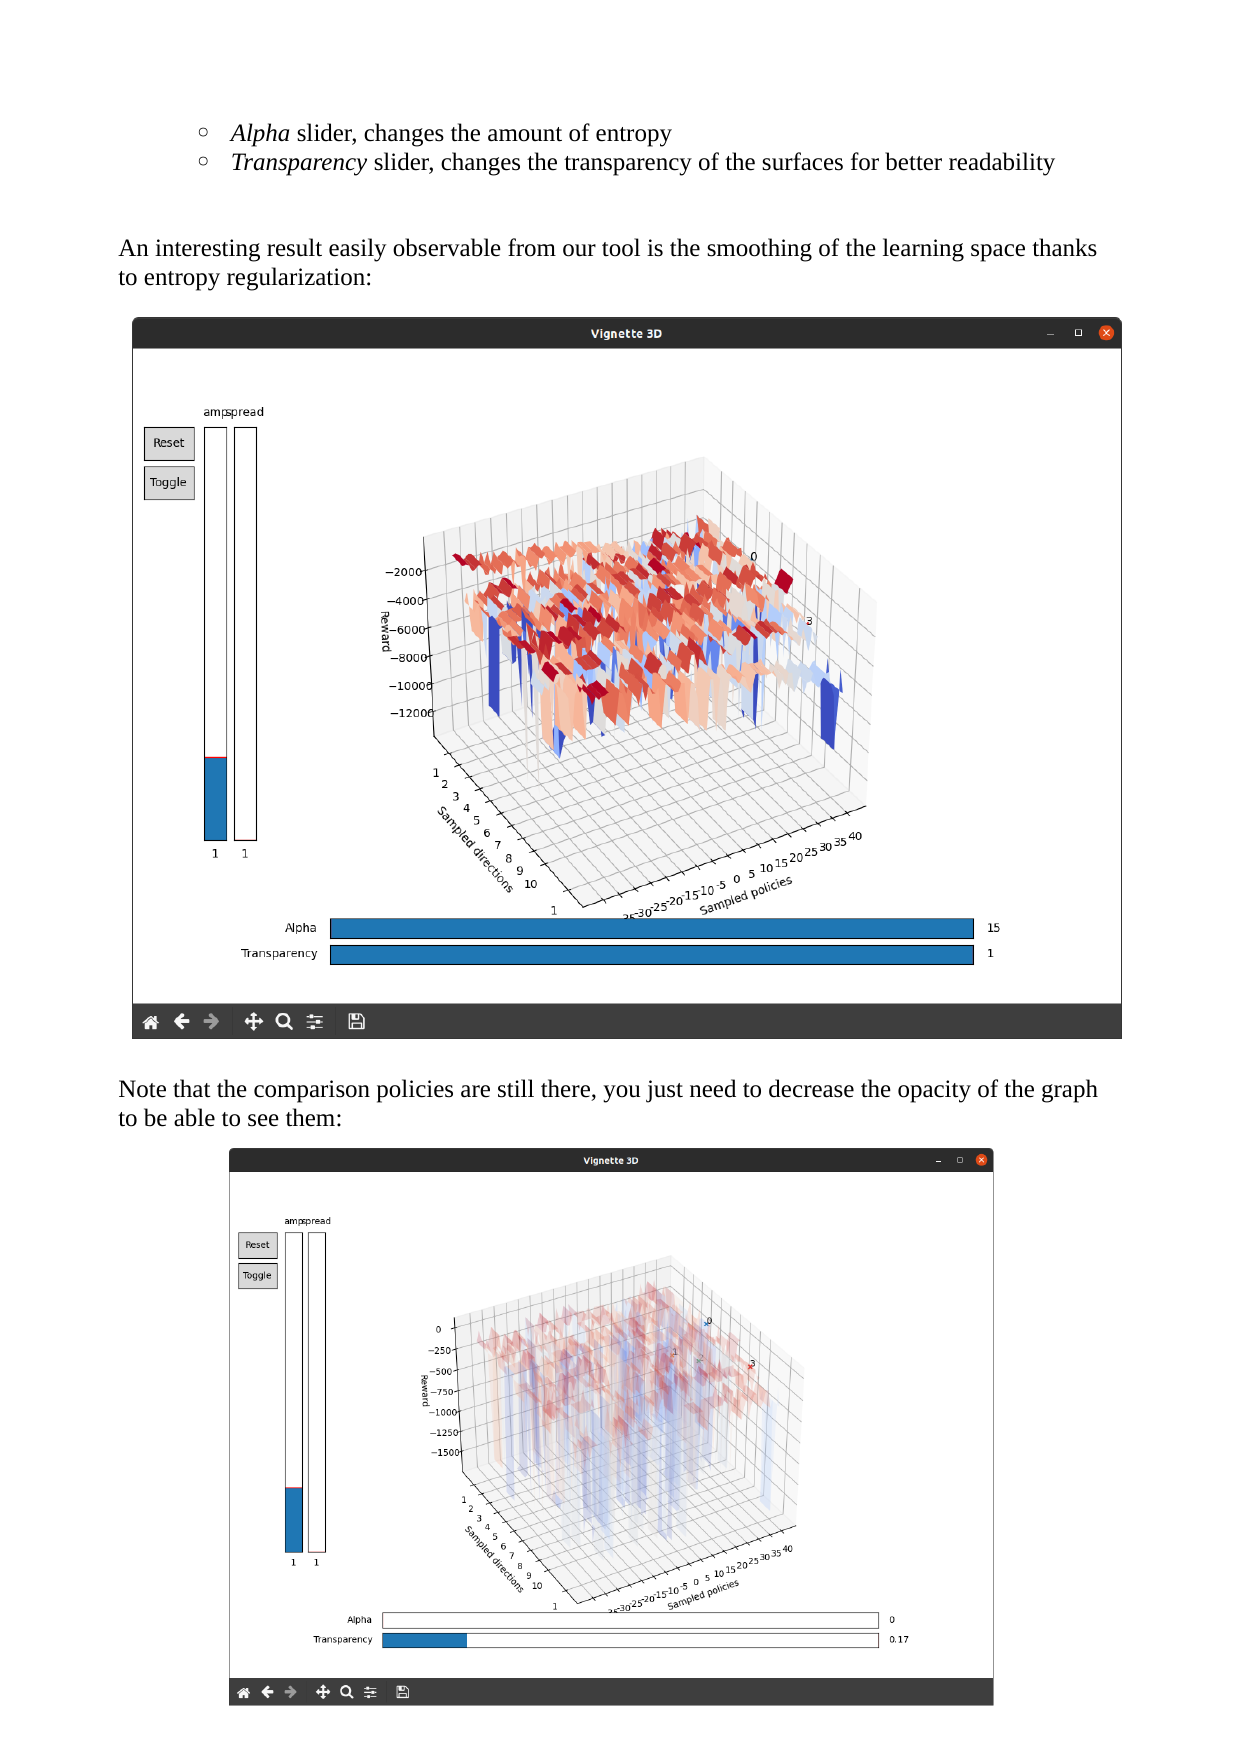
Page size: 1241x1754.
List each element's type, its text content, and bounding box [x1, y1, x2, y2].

picture [124, 312, 1129, 1046]
picture [223, 1143, 999, 1711]
text An interesting result easily observable from our tool is the smoothing of the learning space thanks to entropy regularization: [118, 233, 1122, 291]
list Alpha slider, changes the amount of entropy [193, 118, 1122, 147]
text Note that the comparison policies are still there, you just need to decrease the opacity of the graph to be able to see them: [118, 1074, 1122, 1131]
list Transparency slider, changes the transparency of the surfaces for better readability [193, 147, 1122, 176]
